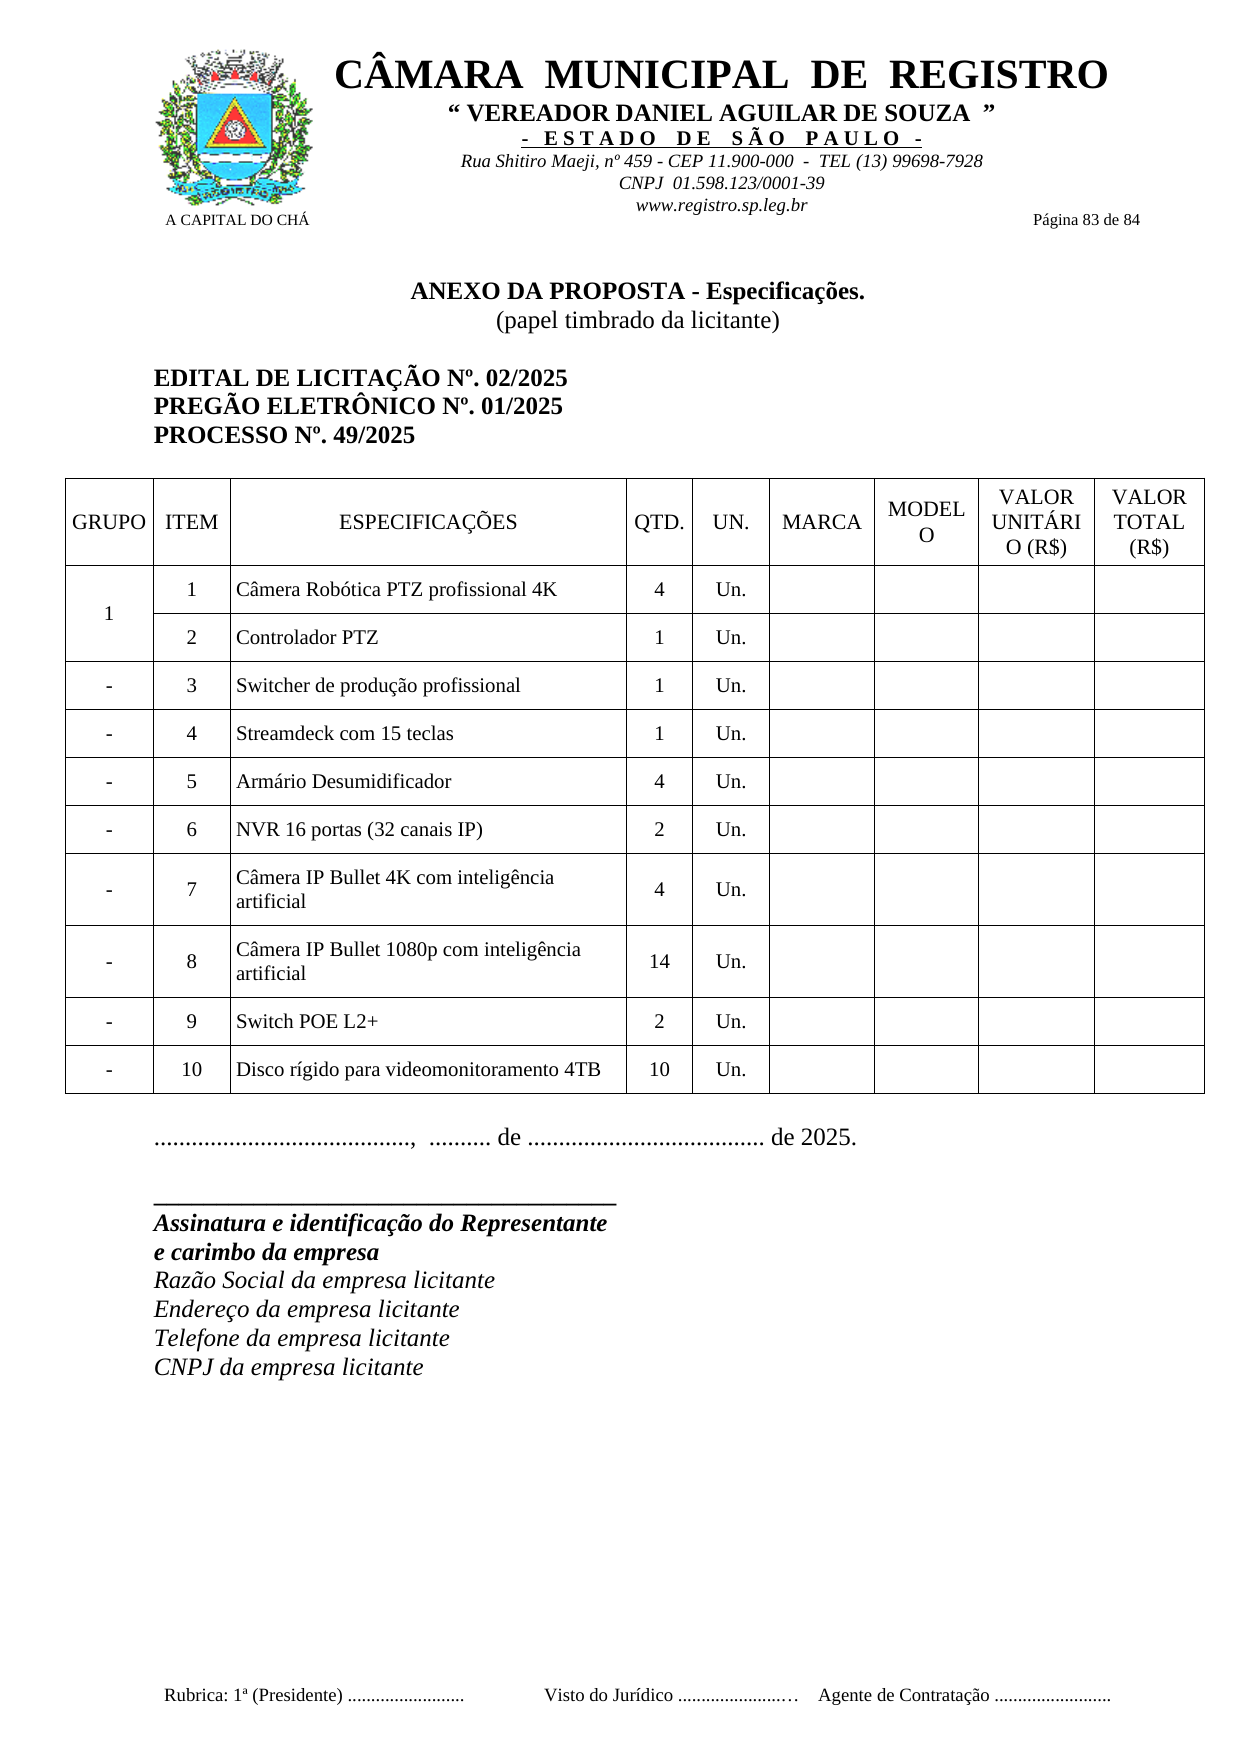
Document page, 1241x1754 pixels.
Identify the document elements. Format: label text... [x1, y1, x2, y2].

table_cell [875, 758, 978, 805]
table_cell Switch POE L2+ [231, 998, 626, 1044]
table_cell [875, 926, 978, 997]
table_cell [770, 758, 874, 805]
table_cell 6 [154, 806, 230, 853]
table_header VALOR TOTAL (R$) [1095, 479, 1204, 565]
table_cell Switcher de produção profissional [231, 662, 626, 709]
table_header ESPECIFICAÇÕES [231, 479, 626, 565]
table_cell 2 [154, 614, 230, 661]
table_cell - [66, 662, 153, 709]
table_cell Un. [693, 998, 769, 1044]
table_cell [979, 998, 1094, 1044]
table_cell [875, 566, 978, 613]
table_cell [1095, 854, 1204, 925]
table_cell [770, 710, 874, 757]
table_header GRUPO [66, 479, 153, 565]
table_cell [770, 566, 874, 613]
table_cell Un. [693, 1046, 769, 1092]
table_cell Armário Desumidificador [231, 758, 626, 805]
table_cell - [66, 806, 153, 853]
table_cell Câmera IP Bullet 1080p com inteligência artificial [231, 926, 626, 997]
table_cell [770, 854, 874, 925]
table_cell [979, 566, 1094, 613]
text PREGÃO ELETRÔNICO Nº. 01/2025 [153, 391, 1122, 420]
text (papel timbrado da licitante) [153, 305, 1122, 334]
table_cell [875, 1046, 978, 1092]
table_cell 1 [627, 710, 692, 757]
table_cell [1095, 998, 1204, 1044]
table_cell Un. [693, 854, 769, 925]
table_cell Câmera IP Bullet 4K com inteligência artificial [231, 854, 626, 925]
table_cell 9 [154, 998, 230, 1044]
table_cell [770, 1046, 874, 1092]
table_cell - [66, 710, 153, 757]
table_cell [979, 806, 1094, 853]
table_cell Un. [693, 566, 769, 613]
table_cell 5 [154, 758, 230, 805]
table_cell [979, 614, 1094, 661]
table_header MODELO [875, 479, 978, 565]
text e carimbo da empresa [153, 1237, 1122, 1266]
table_cell Streamdeck com 15 teclas [231, 710, 626, 757]
table_cell [979, 926, 1094, 997]
table_header MARCA [770, 479, 874, 565]
table_cell 4 [154, 710, 230, 757]
table_cell 4 [627, 854, 692, 925]
table_cell [875, 854, 978, 925]
table_cell 1 [66, 566, 153, 661]
table_cell - [66, 1046, 153, 1092]
table_cell 1 [154, 566, 230, 613]
table_cell [1095, 758, 1204, 805]
table_cell NVR 16 portas (32 canais IP) [231, 806, 626, 853]
table_header UN. [693, 479, 769, 565]
table_cell Un. [693, 710, 769, 757]
table_cell [1095, 662, 1204, 709]
text Assinatura e identificação do Representante [153, 1208, 1122, 1237]
table_cell [770, 806, 874, 853]
text PROCESSO Nº. 49/2025 [153, 420, 1122, 449]
table_header ITEM [154, 479, 230, 565]
table_cell 7 [154, 854, 230, 925]
table_cell [1095, 806, 1204, 853]
table_cell [979, 1046, 1094, 1092]
table_cell 1 [627, 662, 692, 709]
table_cell Un. [693, 662, 769, 709]
table_cell Un. [693, 614, 769, 661]
table_cell [979, 710, 1094, 757]
table_cell [1095, 566, 1204, 613]
table_cell Un. [693, 758, 769, 805]
table_cell [1095, 710, 1204, 757]
table_cell Disco rígido para videomonitoramento 4TB [231, 1046, 626, 1092]
table_cell 10 [627, 1046, 692, 1092]
table_cell 2 [627, 806, 692, 853]
table_cell [875, 614, 978, 661]
table_cell [875, 998, 978, 1044]
text CNPJ da empresa licitante [153, 1352, 1122, 1381]
table_cell [979, 758, 1094, 805]
table_cell 14 [627, 926, 692, 997]
subtitle ANEXO DA PROPOSTA - Especificações. [153, 276, 1122, 305]
table_cell [875, 806, 978, 853]
text Telefone da empresa licitante [153, 1323, 1122, 1352]
text Razão Social da empresa licitante [153, 1266, 1122, 1294]
table_cell [1095, 1046, 1204, 1092]
table_cell - [66, 758, 153, 805]
table_cell 8 [154, 926, 230, 997]
table_cell [770, 662, 874, 709]
text ........................................., .......... de ...................................... de 2025. [153, 1122, 1122, 1151]
table_cell - [66, 998, 153, 1044]
table_header QTD. [627, 479, 692, 565]
table_cell Un. [693, 806, 769, 853]
table_cell - [66, 854, 153, 925]
table_cell Un. [693, 926, 769, 997]
table_cell Câmera Robótica PTZ profissional 4K [231, 566, 626, 613]
text Endereço da empresa licitante [153, 1294, 1122, 1323]
table_cell [979, 662, 1094, 709]
table_cell [770, 614, 874, 661]
table_cell [1095, 926, 1204, 997]
table_header VALOR UNITÁRIO (R$) [979, 479, 1094, 565]
table_cell 2 [627, 998, 692, 1044]
table_cell 4 [627, 758, 692, 805]
table_cell 1 [627, 614, 692, 661]
table_cell 10 [154, 1046, 230, 1092]
text EDITAL DE LICITAÇÃO Nº. 02/2025 [153, 363, 1122, 391]
table_cell [770, 926, 874, 997]
table_cell [770, 998, 874, 1044]
table_cell 3 [154, 662, 230, 709]
table_cell [1095, 614, 1204, 661]
table_cell [875, 662, 978, 709]
table_cell 4 [627, 566, 692, 613]
text _____________________________________ [153, 1179, 1122, 1208]
table_cell - [66, 926, 153, 997]
table_cell [875, 710, 978, 757]
table_cell Controlador PTZ [231, 614, 626, 661]
table_cell [979, 854, 1094, 925]
